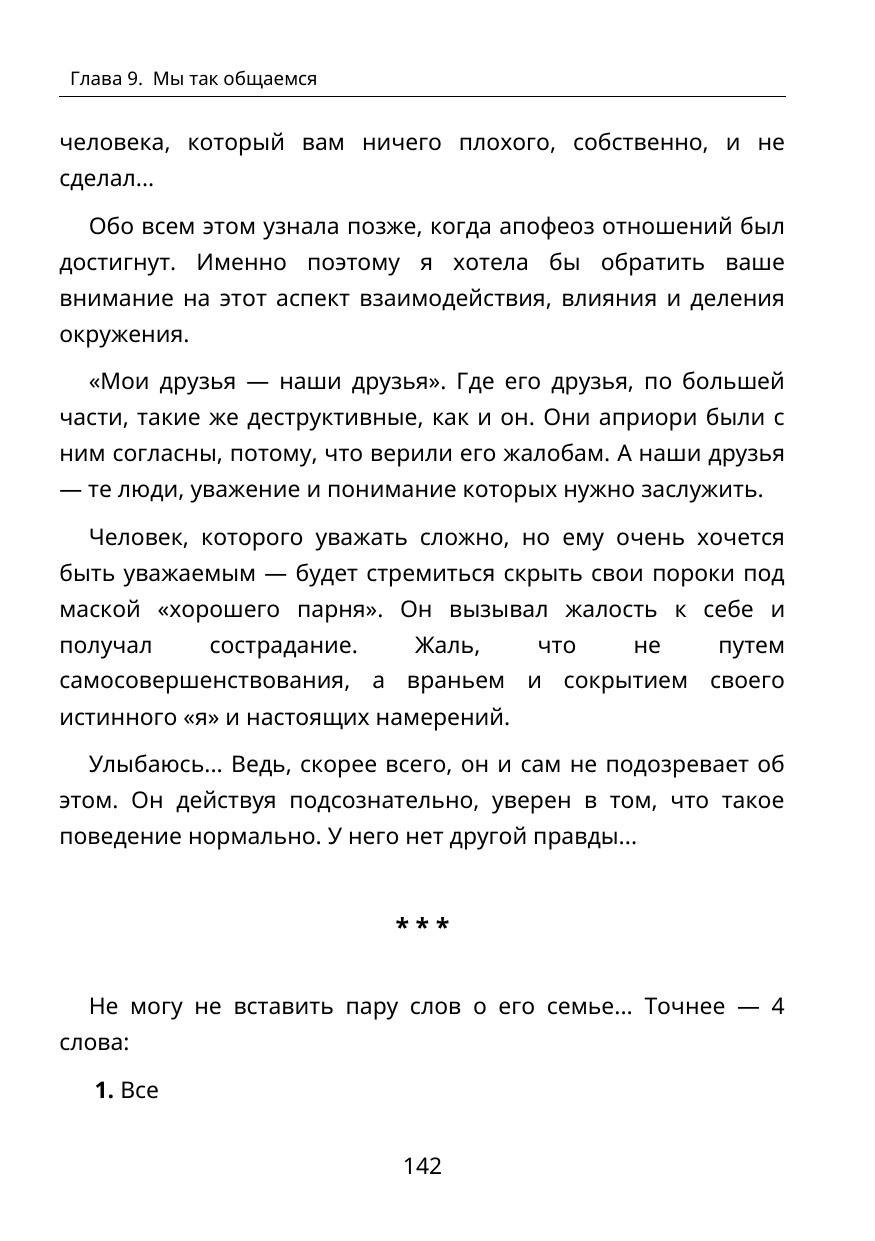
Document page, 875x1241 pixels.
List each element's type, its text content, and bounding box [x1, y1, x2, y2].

text человека, который вам ничего плохого, собственно, и не сделал... [59, 126, 786, 193]
text Обо всем этом узнала позже, когда апофеоз отношений был достигнут. Именно поэтому я хотела бы обратить ваше внимание на этот аспект взаимодействия, влияния и деления окружения. [59, 210, 786, 349]
list Все [88, 1074, 786, 1105]
subtitle * * * [59, 909, 786, 943]
text Человек, которого уважать сложно, но ему очень хочется быть уважаемым — будет стремиться скрыть свои пороки под маской «хорошего парня». Он вызывал жалость к себе и получал сострадание. Жаль, что не путем самосовершенствования, а враньем и сокрытием своего истинного «я» и настоящих намерений. [59, 521, 786, 732]
text «Мои друзья — наши друзья». Где его друзья, по большей части, такие же деструктивные, как и он. Они априори были с ним согласны, потому, что верили его жалобам. А наши друзья — те люди, уважение и понимание которых нужно заслужить. [59, 365, 786, 504]
text Не могу не вставить пару слов о его семье... Точнее — 4 слова: [59, 990, 786, 1057]
text Улыбаюсь... Ведь, скорее всего, он и сам не подозревает об этом. Он действуя подсознательно, уверен в том, что такое поведение нормально. У него нет другой правды... [59, 748, 786, 851]
